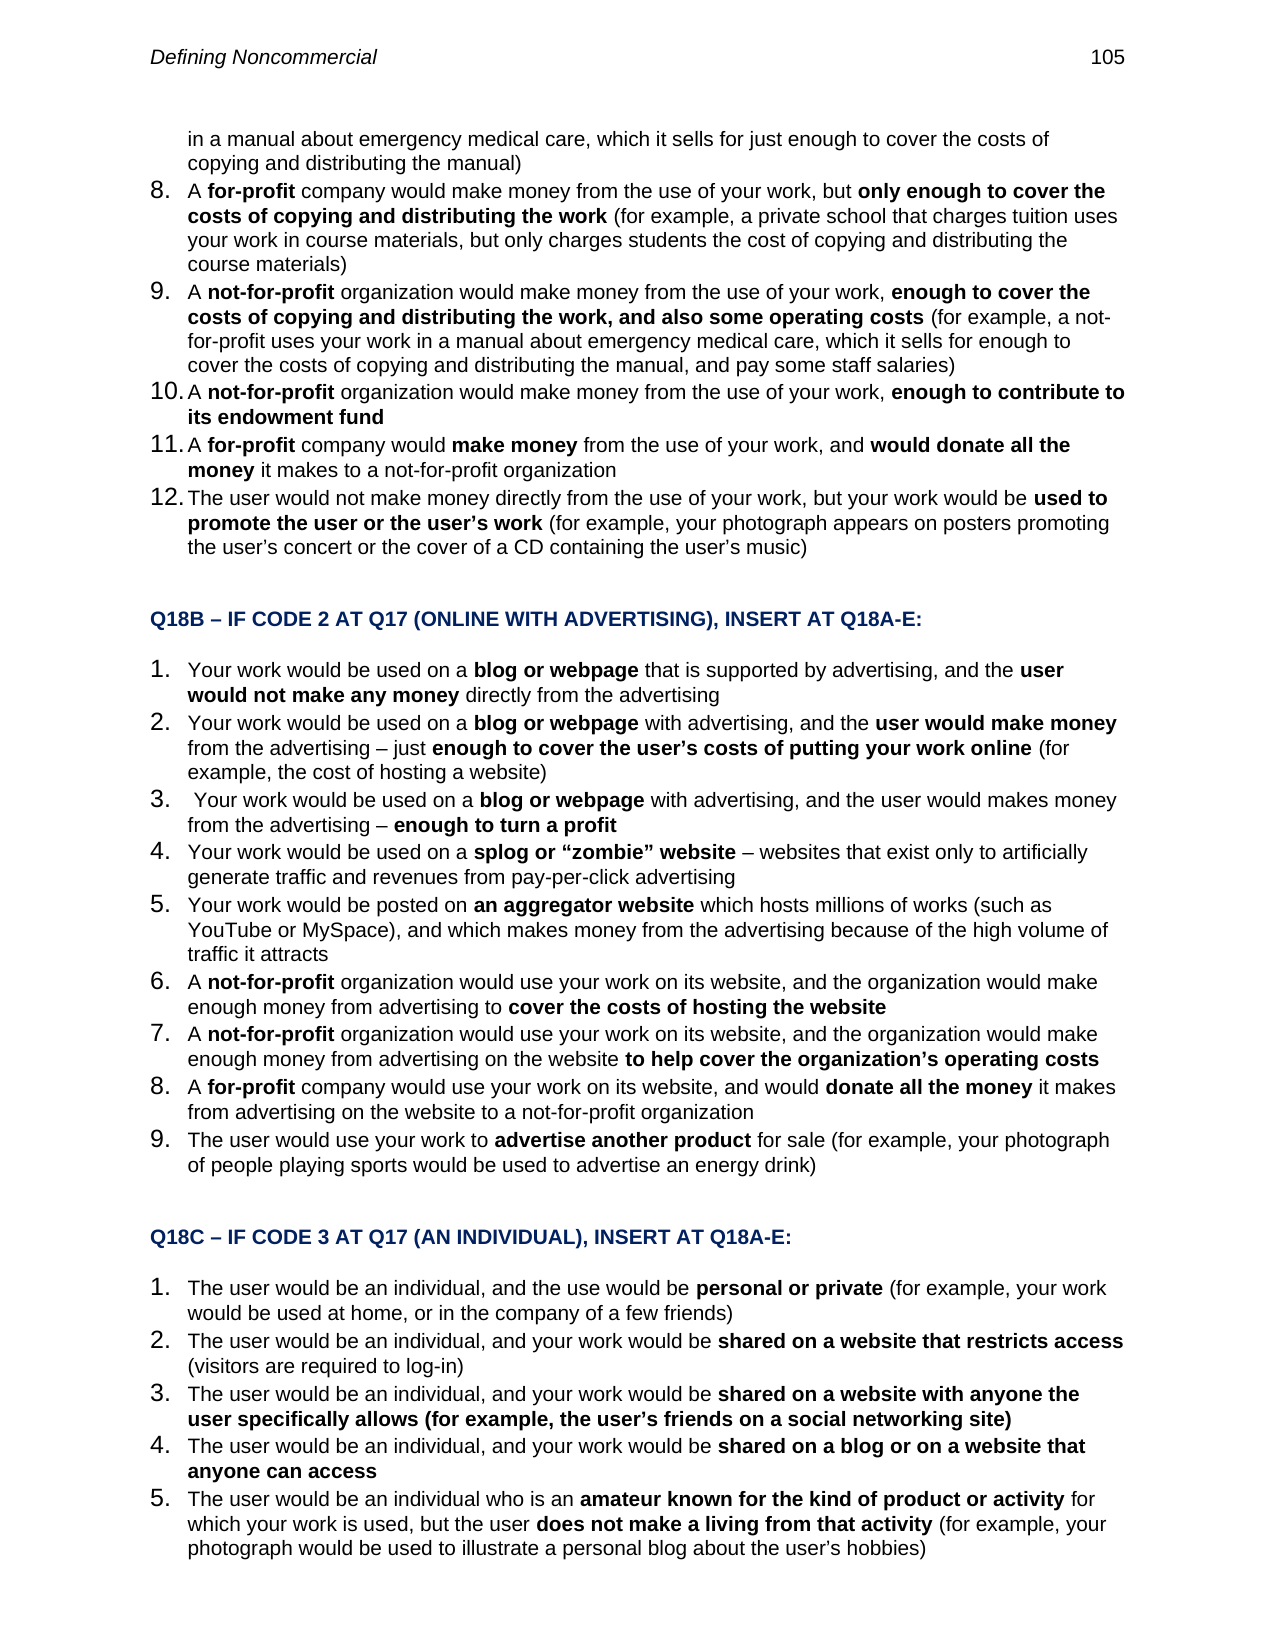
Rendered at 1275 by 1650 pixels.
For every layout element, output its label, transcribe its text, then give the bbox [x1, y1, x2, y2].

list Your work would be posted on an aggregator website which hosts millions of works (such as YouTube or MySpace), and which makes money from the advertising because of the high volume of traffic it attracts [150, 889, 1125, 966]
list Your work would be used on a splog or “zombie” website – websites that exist only to artificially generate traffic and revenues from pay-per-click advertising [150, 836, 1125, 889]
list in a manual about emergency medical care, which it sells for just enough to cover the costs of copying and distributing the manual) [150, 127, 1125, 175]
text Q18C – IF CODE 3 AT Q17 (AN INDIVIDUAL), INSERT AT Q18A-E: [150, 1224, 1125, 1248]
list A not-for-profit organization would use your work on its website, and the organization would make enough money from advertising to cover the costs of hosting the website [150, 966, 1125, 1018]
list A for-profit company would make money from the use of your work, but only enough to cover the costs of copying and distributing the work (for example, a private school that charges tuition uses your work in course materials, but only charges students the cost of copying and distributing the course materials) [150, 175, 1125, 276]
list A for-profit company would make money from the use of your work, and would donate all the money it makes to a not-for-profit organization [150, 429, 1125, 482]
list The user would be an individual, and the use would be personal or private (for example, your work would be used at home, or in the company of a few friends) [150, 1272, 1125, 1325]
list The user would use your work to advertise another product for sale (for example, your photograph of people playing sports would be used to advertise an energy drink) [150, 1124, 1125, 1177]
list A not-for-profit organization would use your work on its website, and the organization would make enough money from advertising on the website to help cover the organization’s operating costs [150, 1018, 1125, 1071]
list A not-for-profit organization would make money from the use of your work, enough to contribute to its endowment fund [150, 376, 1125, 429]
list A for-profit company would use your work on its website, and would donate all the money it makes from advertising on the website to a not-for-profit organization [150, 1071, 1125, 1124]
list The user would be an individual, and your work would be shared on a website that restricts access (visitors are required to log-in) [150, 1325, 1125, 1378]
list The user would be an individual, and your work would be shared on a website with anyone the user specifically allows (for example, the user’s friends on a social networking site) [150, 1378, 1125, 1431]
list Your work would be used on a blog or webpage that is supported by advertising, and the user would not make any money directly from the advertising [150, 654, 1125, 707]
list A not-for-profit organization would make money from the use of your work, enough to cover the costs of copying and distributing the work, and also some operating costs (for example, a not-for-profit uses your work in a manual about emergency medical care, which it sells for enough to cover the costs of copying and distributing the manual, and pay some staff salaries) [150, 276, 1125, 376]
list The user would be an individual, and your work would be shared on a blog or on a website that anyone can access [150, 1431, 1125, 1483]
list The user would not make money directly from the use of your work, but your work would be used to promote the user or the user’s work (for example, your photograph appears on posters promoting the user’s concert or the cover of a CD containing the user’s music) [150, 482, 1125, 558]
list The user would be an individual who is an amateur known for the kind of product or activity for which your work is used, but the user does not make a living from that activity (for example, your photograph would be used to illustrate a personal blog about the user’s hobbies) [150, 1483, 1125, 1560]
text Q18B – IF CODE 2 AT Q17 (ONLINE WITH ADVERTISING), INSERT AT Q18A-E: [150, 606, 1125, 630]
list Your work would be used on a blog or webpage with advertising, and the user would make money from the advertising – just enough to cover the user’s costs of putting your work online (for example, the cost of hosting a website) [150, 707, 1125, 784]
list Your work would be used on a blog or webpage with advertising, and the user would makes money from the advertising – enough to turn a profit [150, 784, 1125, 836]
